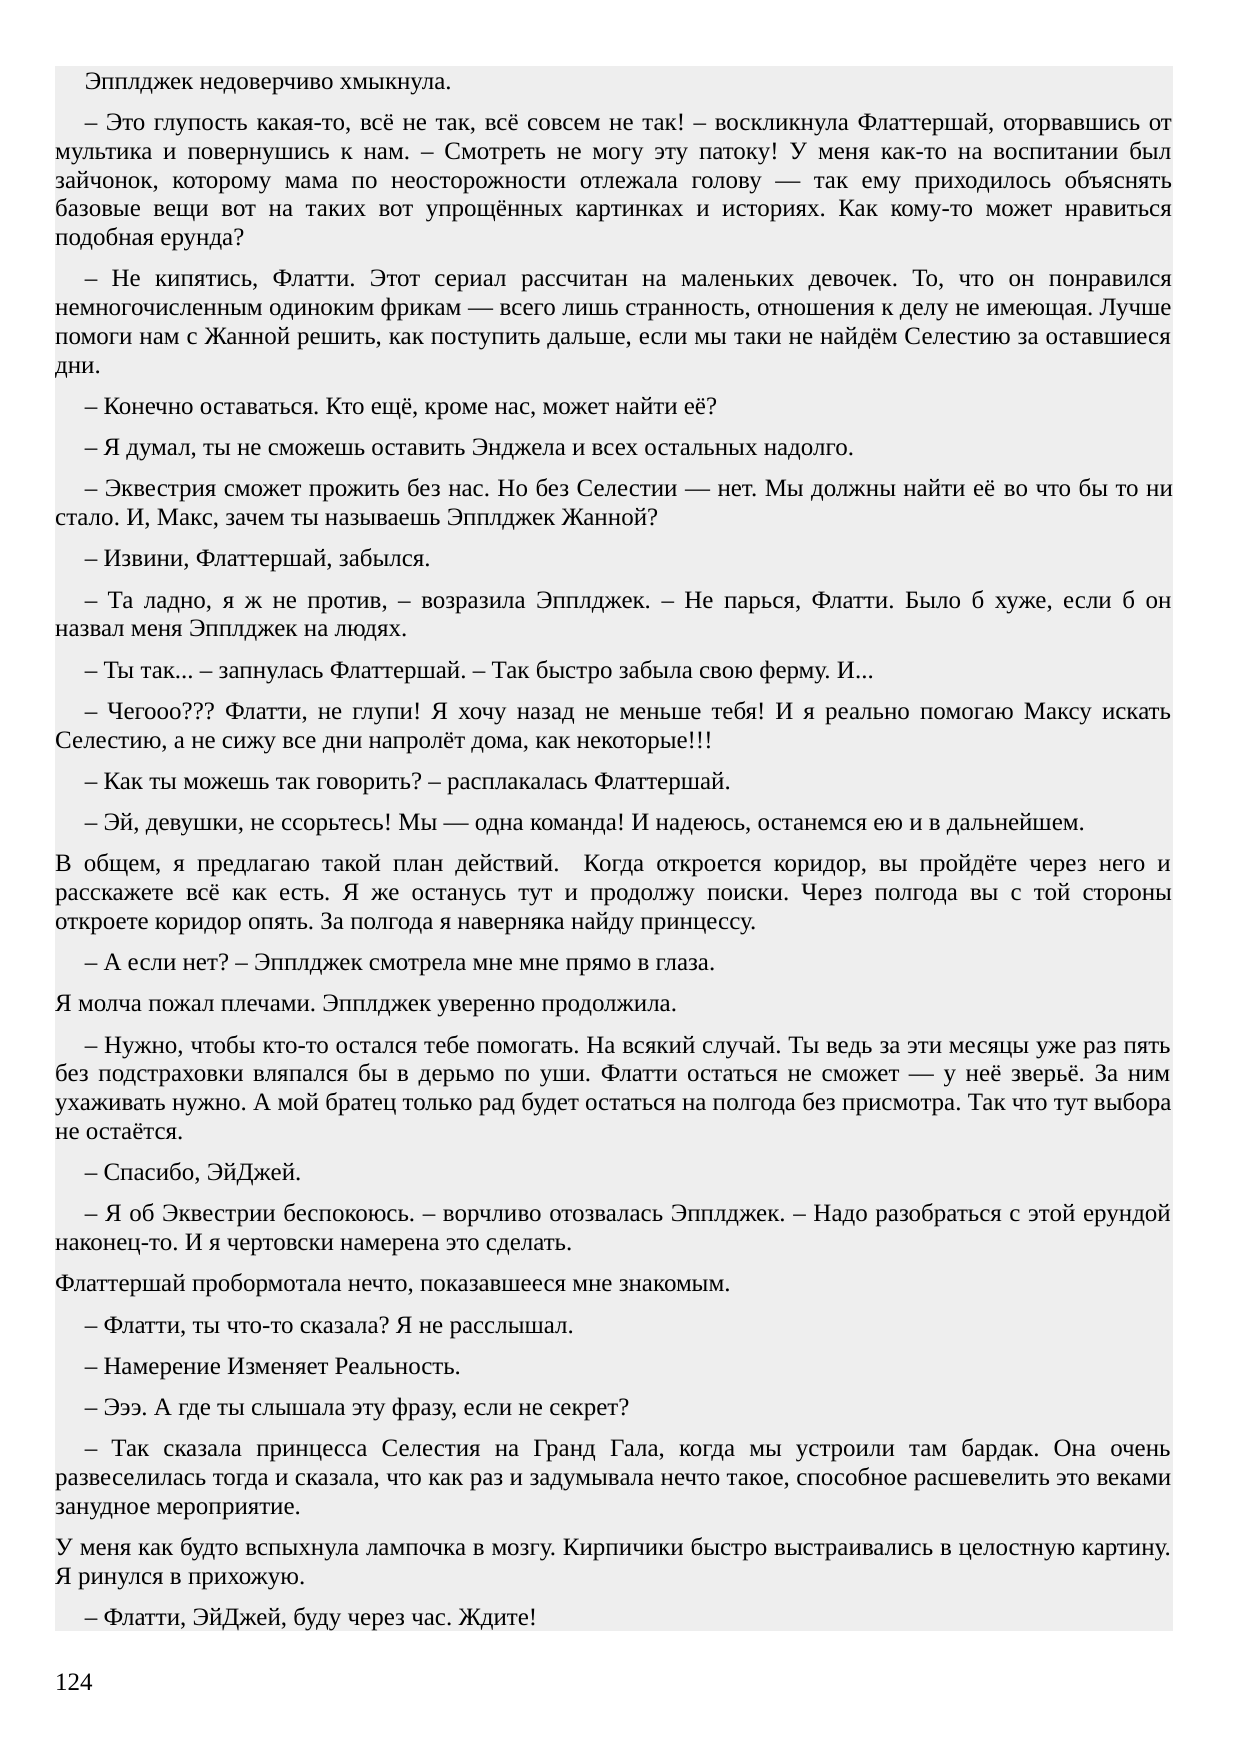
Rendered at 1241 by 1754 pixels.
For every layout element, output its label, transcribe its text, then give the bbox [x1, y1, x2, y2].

text – Как ты можешь так говорить? – расплакалась Флаттершай. [55, 766, 1173, 795]
text – Спасибо, ЭйДжей. [55, 1157, 1173, 1186]
text Эпплджек недоверчиво хмыкнула. [55, 66, 1173, 95]
list Флаттершай пробормотала нечто, показавшееся мне знакомым. [55, 1268, 1173, 1297]
text – Нужно, чтобы кто-то остался тебе помогать. На всякий случай. Ты ведь за эти месяцы уже раз пять без подстраховки вляпался бы в дерьмо по уши. Флатти остаться не сможет — у неё зверьё. За ним ухаживать нужно. А мой братец только рад будет остаться на полгода без присмотра. Так что тут выбора не остаётся. [55, 1030, 1173, 1145]
text – Это глупость какая-то, всё не так, всё совсем не так! – воскликнула Флаттершай, оторвавшись от мультика и повернушись к нам. – Смотреть не могу эту патоку! У меня как-то на воспитании был зайчонок, которому мама по неосторожности отлежала голову — так ему приходилось объяснять базовые вещи вот на таких вот упрощённых картинках и историях. Как кому-то может нравиться подобная ерунда? [55, 107, 1173, 251]
text – Эээ. А где ты слышала эту фразу, если не секрет? [55, 1392, 1173, 1421]
list В общем, я предлагаю такой план действий. Когда откроется коридор, вы пройдёте через него и расскажете всё как есть. Я же останусь тут и продолжу поиски. Через полгода вы с той стороны откроете коридор опять. За полгода я наверняка найду принцессу. [55, 848, 1173, 935]
text – Флатти, ты что-то сказала? Я не расслышал. [55, 1310, 1173, 1338]
list Я молча пожал плечами. Эпплджек уверенно продолжила. [55, 988, 1173, 1017]
list У меня как будто вспыхнула лампочка в мозгу. Кирпичики быстро выстраивались в целостную картину. Я ринулся в прихожую. [55, 1532, 1173, 1590]
text – Та ладно, я ж не против, – возразила Эпплджек. – Не парься, Флатти. Было б хуже, если б он назвал меня Эпплджек на людях. [55, 585, 1173, 642]
text – Извини, Флаттершай, забылся. [55, 543, 1173, 572]
text – Намерение Изменяет Реальность. [55, 1351, 1173, 1380]
text – Эквестрия сможет прожить без нас. Но без Селестии — нет. Мы должны найти её во что бы то ни стало. И, Макс, зачем ты называешь Эпплджек Жанной? [55, 473, 1173, 531]
text – Не кипятись, Флатти. Этот сериал рассчитан на маленьких девочек. То, что он понравился немногочисленным одиноким фрикам — всего лишь странность, отношения к делу не имеющая. Лучше помоги нам с Жанной решить, как поступить дальше, если мы таки не найдём Селестию за оставшиеся дни. [55, 263, 1173, 378]
text – Ты так... – запнулась Флаттершай. – Так быстро забыла свою ферму. И... [55, 655, 1173, 683]
text – Чегооо??? Флатти, не глупи! Я хочу назад не меньше тебя! И я реально помогаю Максу искать Селестию, а не сижу все дни напролёт дома, как некоторые!!! [55, 696, 1173, 753]
text – Я думал, ты не сможешь оставить Энджела и всех остальных надолго. [55, 432, 1173, 461]
text – Флатти, ЭйДжей, буду через час. Ждите! [55, 1602, 1173, 1631]
text – Конечно оставаться. Кто ещё, кроме нас, может найти её? [55, 391, 1173, 420]
text – А если нет? – Эпплджек смотрела мне мне прямо в глаза. [55, 947, 1173, 976]
text – Эй, девушки, не ссорьтесь! Мы — одна команда! И надеюсь, останемся ею и в дальнейшем. [55, 807, 1173, 836]
text – Так сказала принцесса Селестия на Гранд Гала, когда мы устроили там бардак. Она очень развеселилась тогда и сказала, что как раз и задумывала нечто такое, способное расшевелить это веками занудное мероприятие. [55, 1433, 1173, 1520]
text – Я об Эквестрии беспокоюсь. – ворчливо отозвалась Эпплджек. – Надо разобраться с этой ерундой наконец-то. И я чертовски намерена это сделать. [55, 1198, 1173, 1256]
